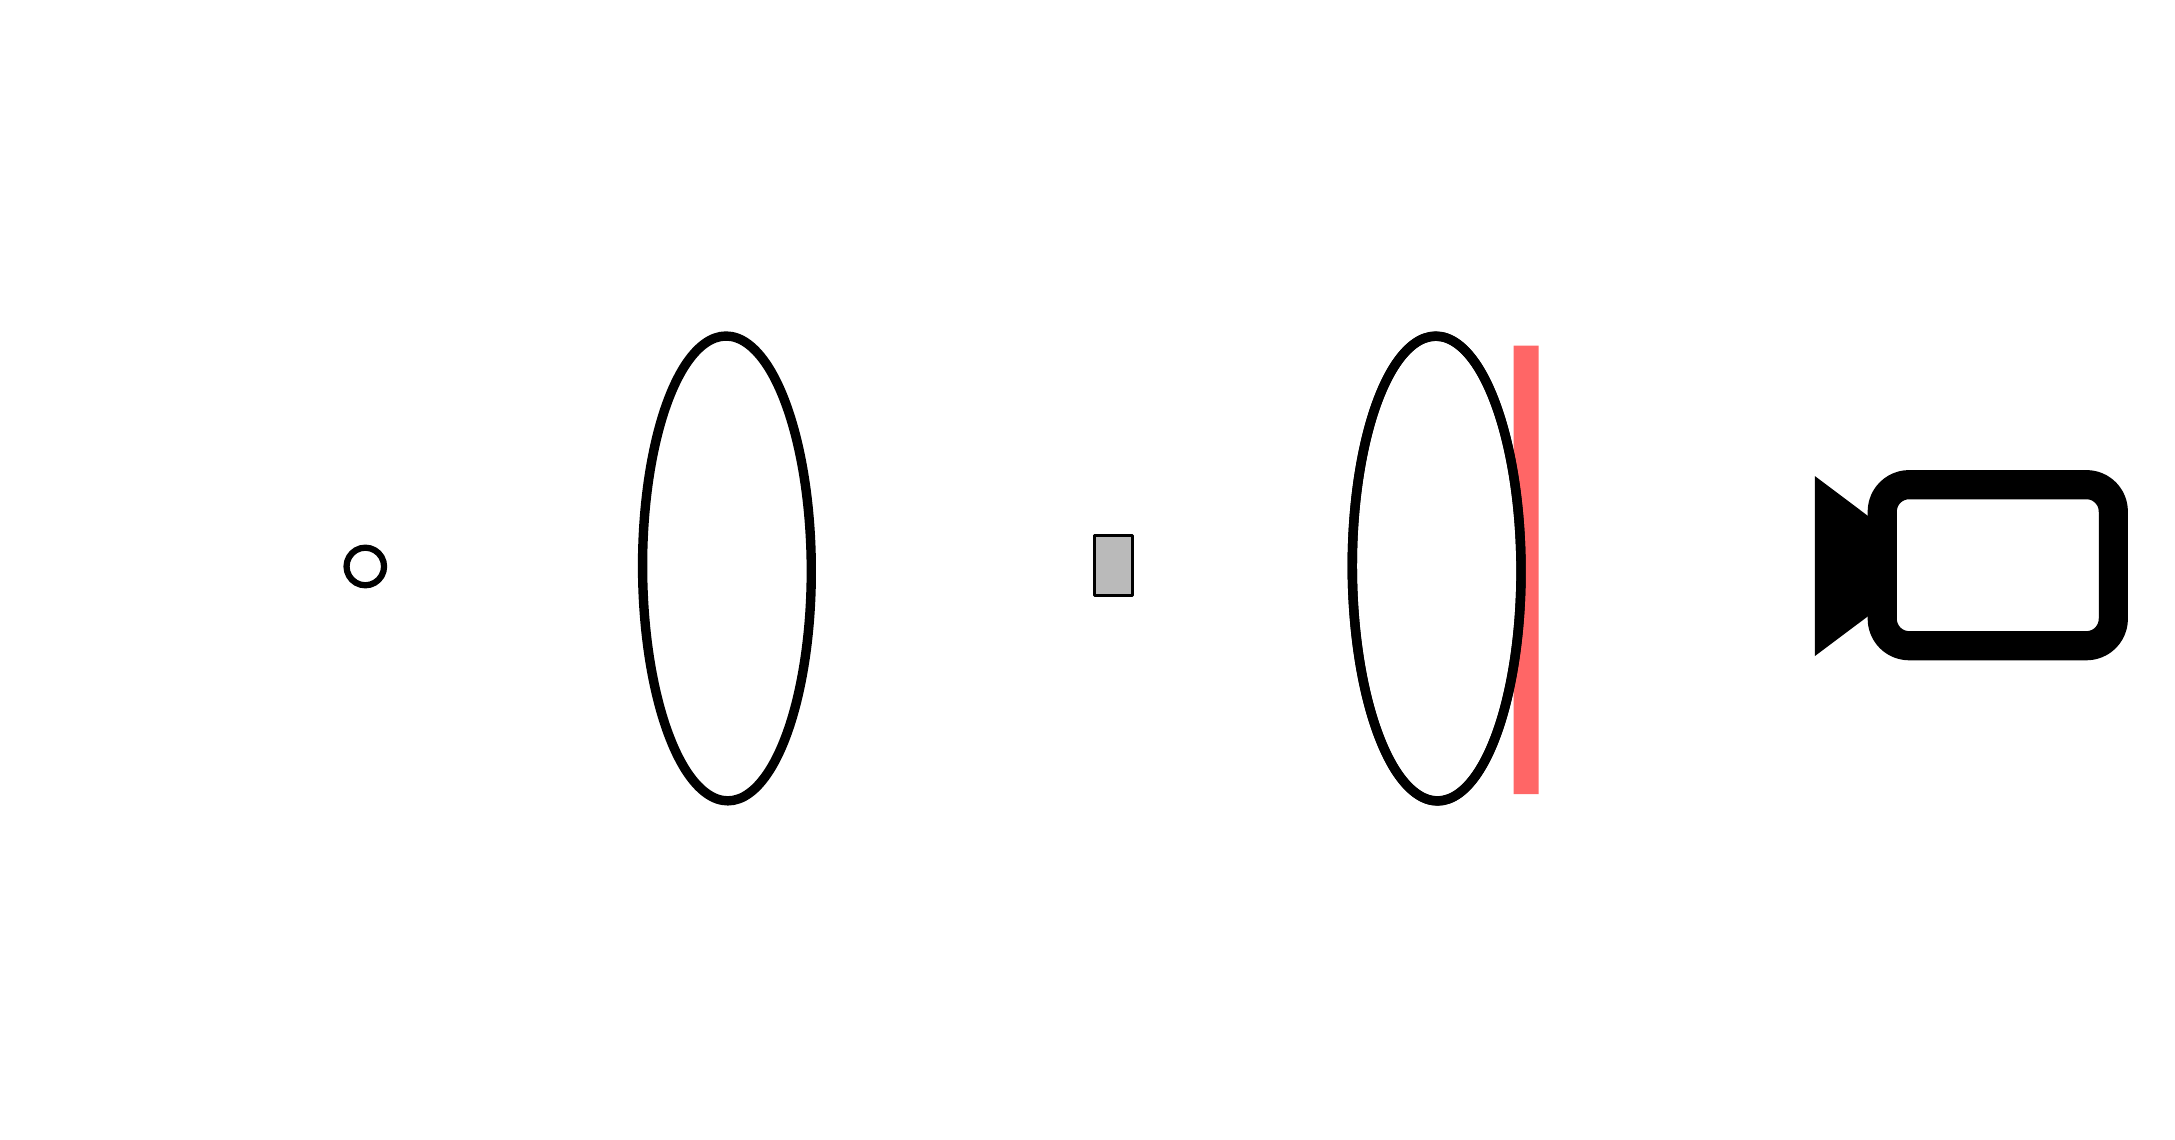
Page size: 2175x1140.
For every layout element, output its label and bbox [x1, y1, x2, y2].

text_box [1094, 535, 1133, 596]
text_box [1814, 476, 1875, 657]
text_box [1882, 484, 2114, 646]
text_box [642, 336, 812, 801]
text_box [1357, 341, 1516, 796]
